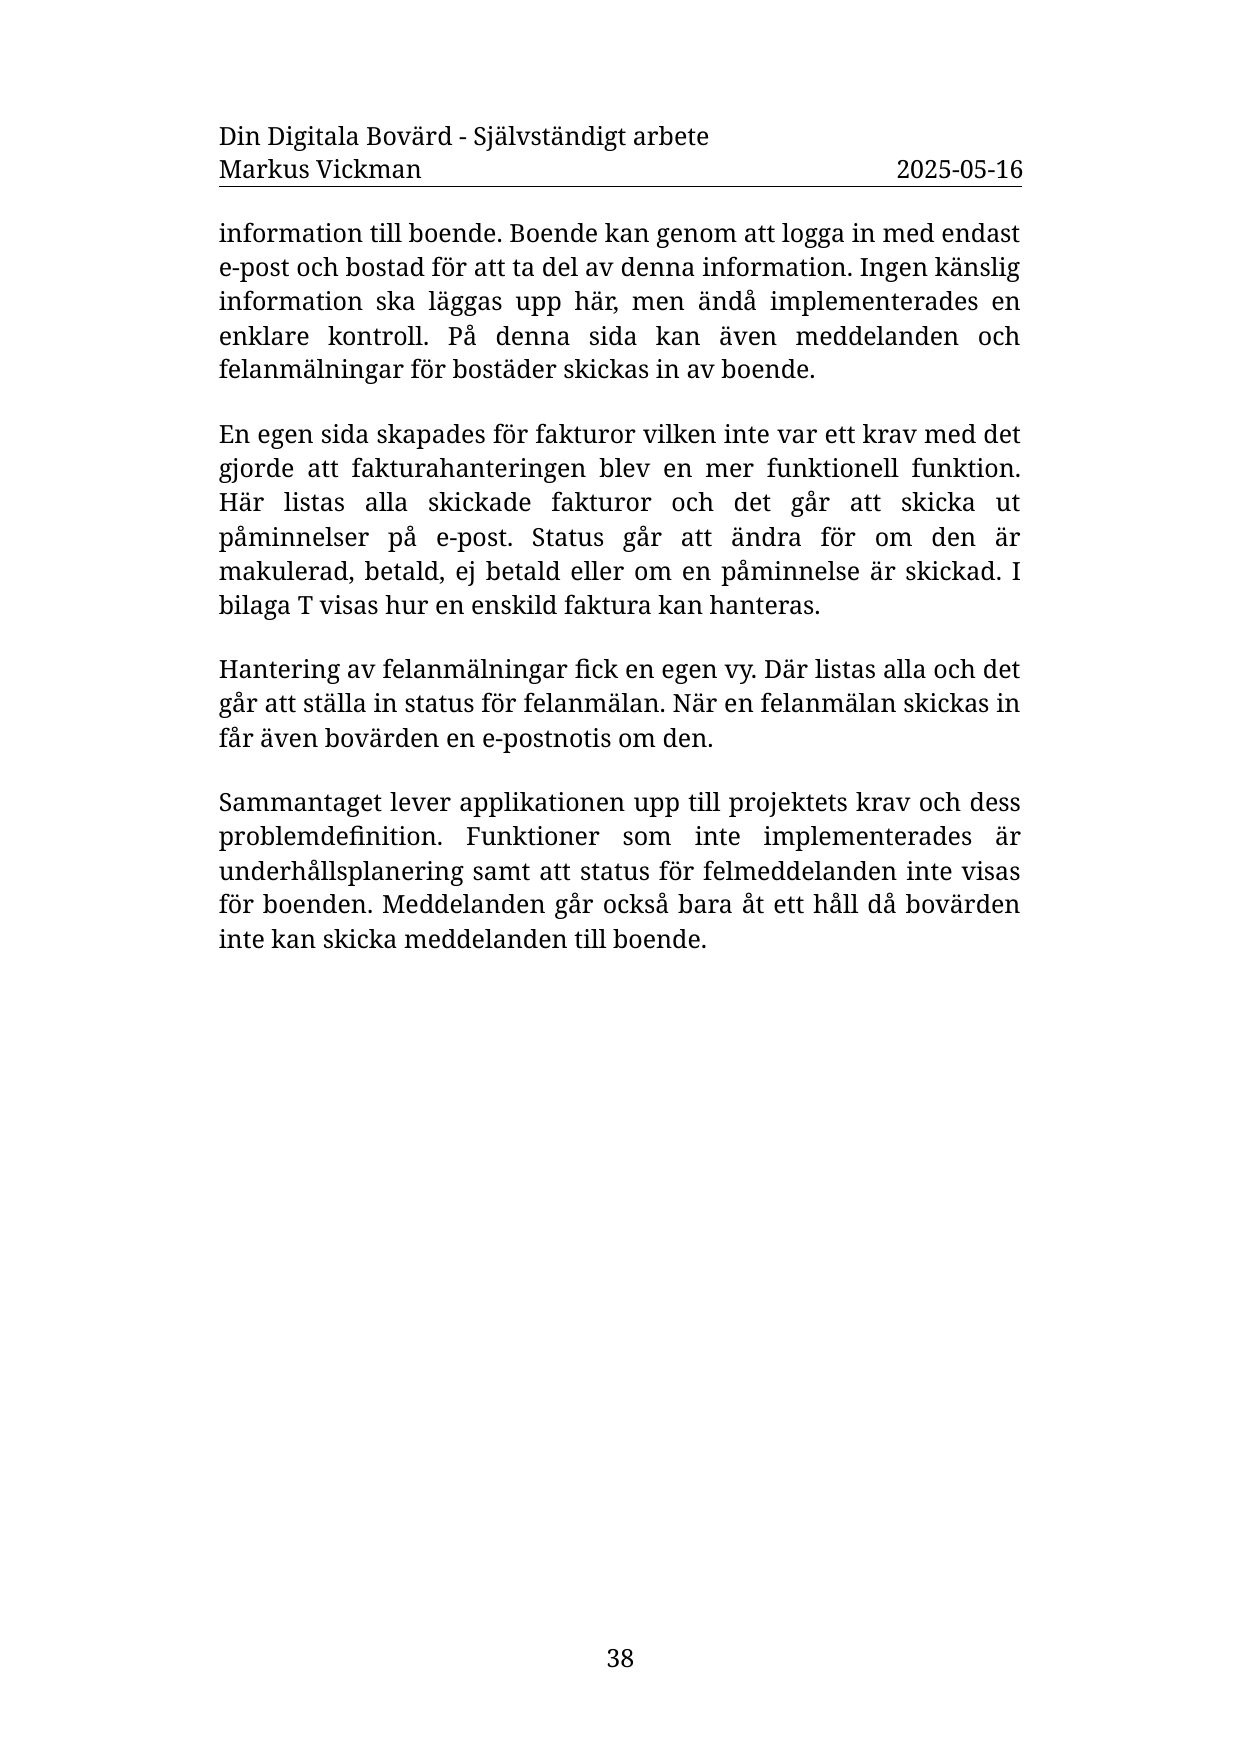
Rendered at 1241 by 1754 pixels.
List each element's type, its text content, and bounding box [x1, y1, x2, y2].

text En egen sida skapades för fakturor vilken inte var ett krav med det gjorde att fakturahanteringen blev en mer funktionell funktion. Här listas alla skickade fakturor och det går att skicka ut påminnelser på e-post. Status går att ändra för om den är makulerad, betald, ej betald eller om en påminnelse är skickad. I bilaga T visas hur en enskild faktura kan hanteras. [218, 417, 1022, 621]
text Sammantaget lever applikationen upp till projektets krav och dess problemdefinition. Funktioner som inte implementerades är underhållsplanering samt att status för felmeddelanden inte visas för boenden. Meddelanden går också bara åt ett håll då bovärden inte kan skicka meddelanden till boende. [218, 785, 1022, 955]
text Hantering av felanmälningar fick en egen vy. Där listas alla och det går att ställa in status för felanmälan. När en felanmälan skickas in får även bovärden en e-postnotis om den. [218, 652, 1022, 754]
text information till boende. Boende kan genom att logga in med endast e-post och bostad för att ta del av denna information. Ingen känslig information ska läggas upp här, men ändå implementerades en enklare kontroll. På denna sida kan även meddelanden och felanmälningar för bostäder skickas in av boende. [218, 216, 1022, 386]
